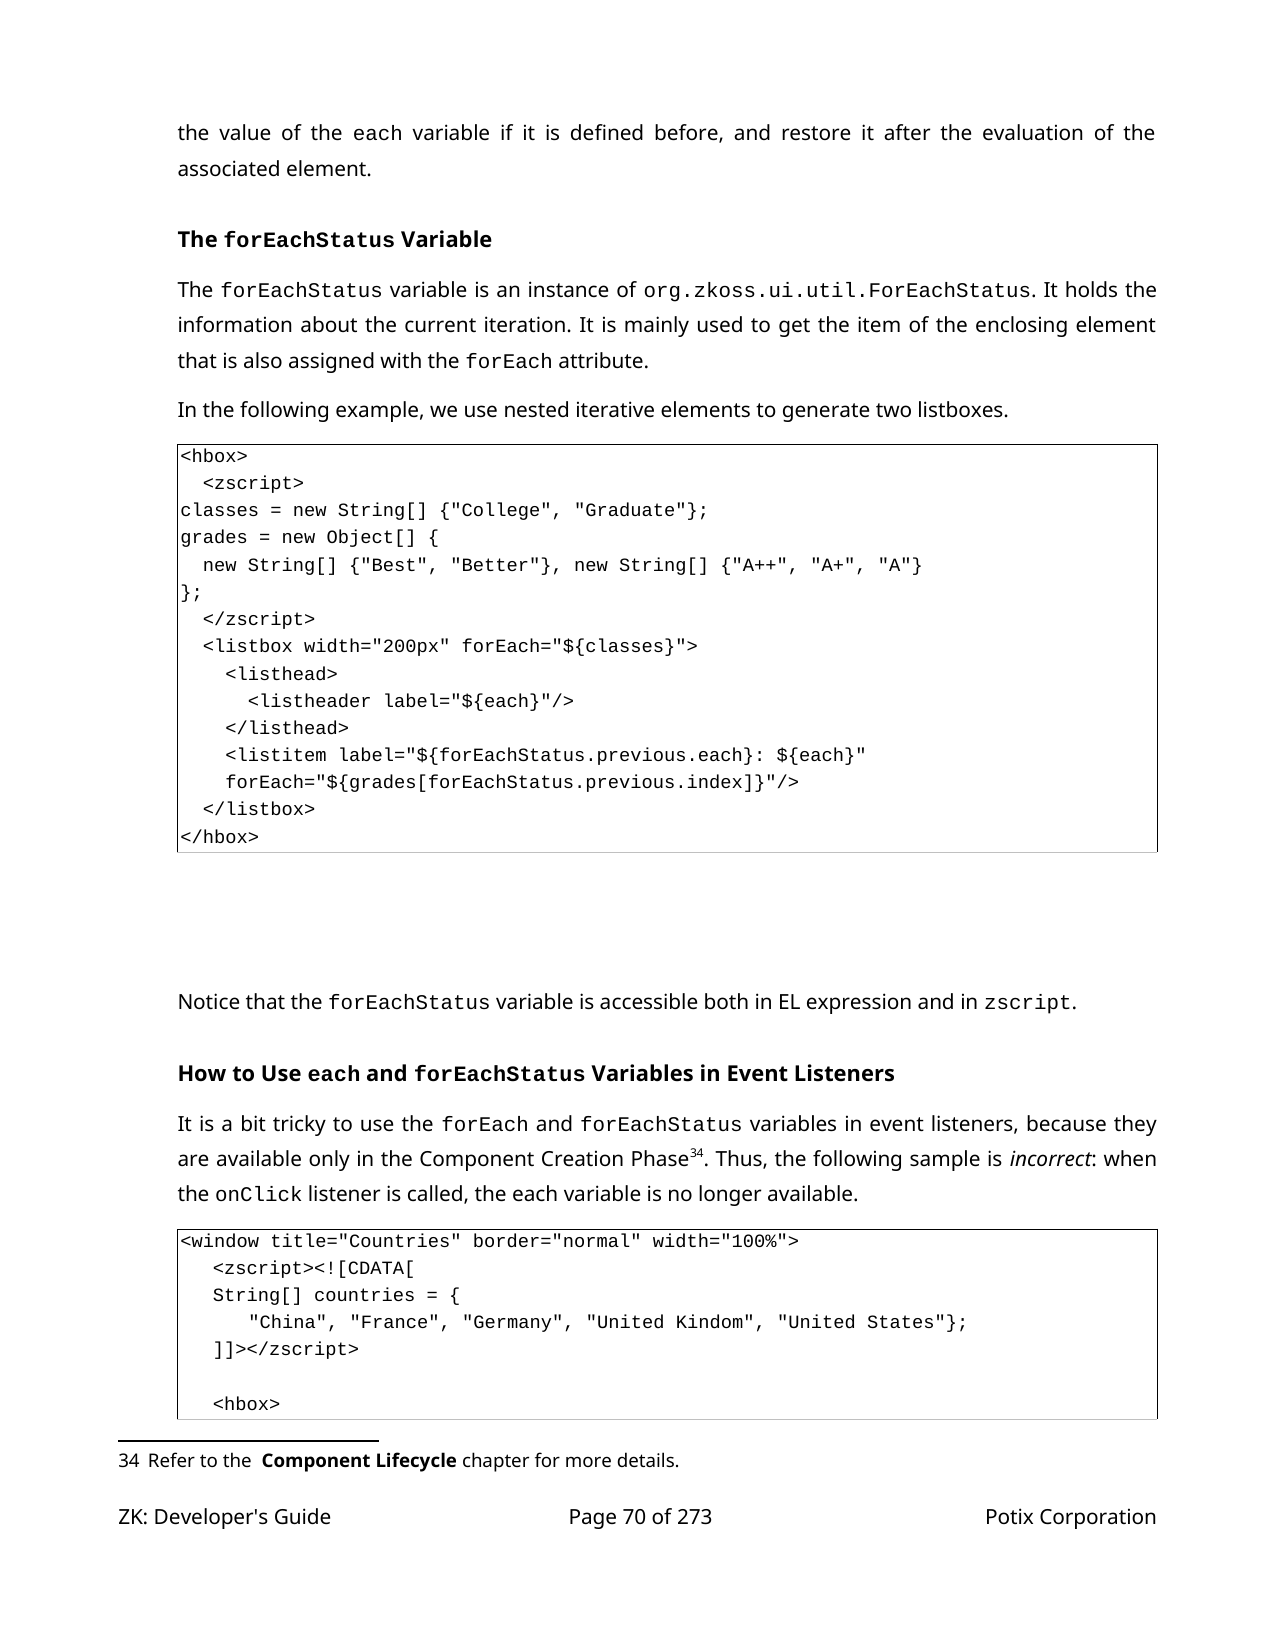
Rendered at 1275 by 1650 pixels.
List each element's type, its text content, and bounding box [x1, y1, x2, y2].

text The forEachStatus variable is an instance of org.zkoss.ui.util.ForEachStatus. It holds the information about the current iteration. It is mainly used to get the item of the enclosing element that is also assigned with the forEach attribute. [177, 275, 1157, 374]
text In the following example, we use nested iterative elements to generate two listboxes. [177, 395, 1157, 423]
text <hbox> [178, 1392, 1157, 1419]
text </zscript> [178, 607, 1157, 631]
text It is a bit tricky to use the forEach and forEachStatus variables in event listeners, because they are available only in the Component Creation Phase. Thus, the following sample is incorrect: when the onClick listener is called, the each variable is no longer available. [177, 1109, 1157, 1208]
text "China", "France", "Germany", "United Kindom", "United States"}; [178, 1310, 1157, 1334]
text <window title="Countries" border="normal" width="100%"> [178, 1230, 1157, 1253]
text grades = new Object[] { [178, 525, 1157, 550]
text forEach="${grades[forEachStatus.previous.index]}"/> [178, 770, 1157, 794]
text <listbox width="200px" forEach="${classes}"> [178, 634, 1157, 658]
text <hbox> [178, 445, 1157, 468]
subtitle How to Use each and forEachStatus Variables in Event Listeners [177, 1058, 1157, 1088]
text String[] countries = { [178, 1283, 1157, 1307]
text </listbox> [178, 797, 1157, 822]
text ]]></zscript> [178, 1337, 1157, 1362]
text <zscript><![CDATA[ [178, 1256, 1157, 1280]
text Notice that the forEachStatus variable is accessible both in EL expression and in zscript. [177, 872, 1157, 1015]
subtitle The forEachStatus Variable [177, 224, 1157, 254]
text </listhead> [178, 716, 1157, 740]
text </hbox> [178, 824, 1157, 852]
text }; [178, 580, 1157, 604]
text new String[] {"Best", "Better"}, new String[] {"A++", "A+", "A"} [178, 553, 1157, 577]
text <zscript> [178, 471, 1157, 495]
text <listheader label="${each}"/> [178, 688, 1157, 713]
text <listitem label="${forEachStatus.previous.each}: ${each}" [178, 743, 1157, 767]
text Refer to the Component Lifecycle chapter for more details. [118, 1447, 1157, 1473]
text <listhead> [178, 661, 1157, 686]
text the value of the each variable if it is defined before, and restore it after the evaluation of the associated element. [177, 118, 1157, 182]
text classes = new String[] {"College", "Graduate"}; [178, 498, 1157, 522]
